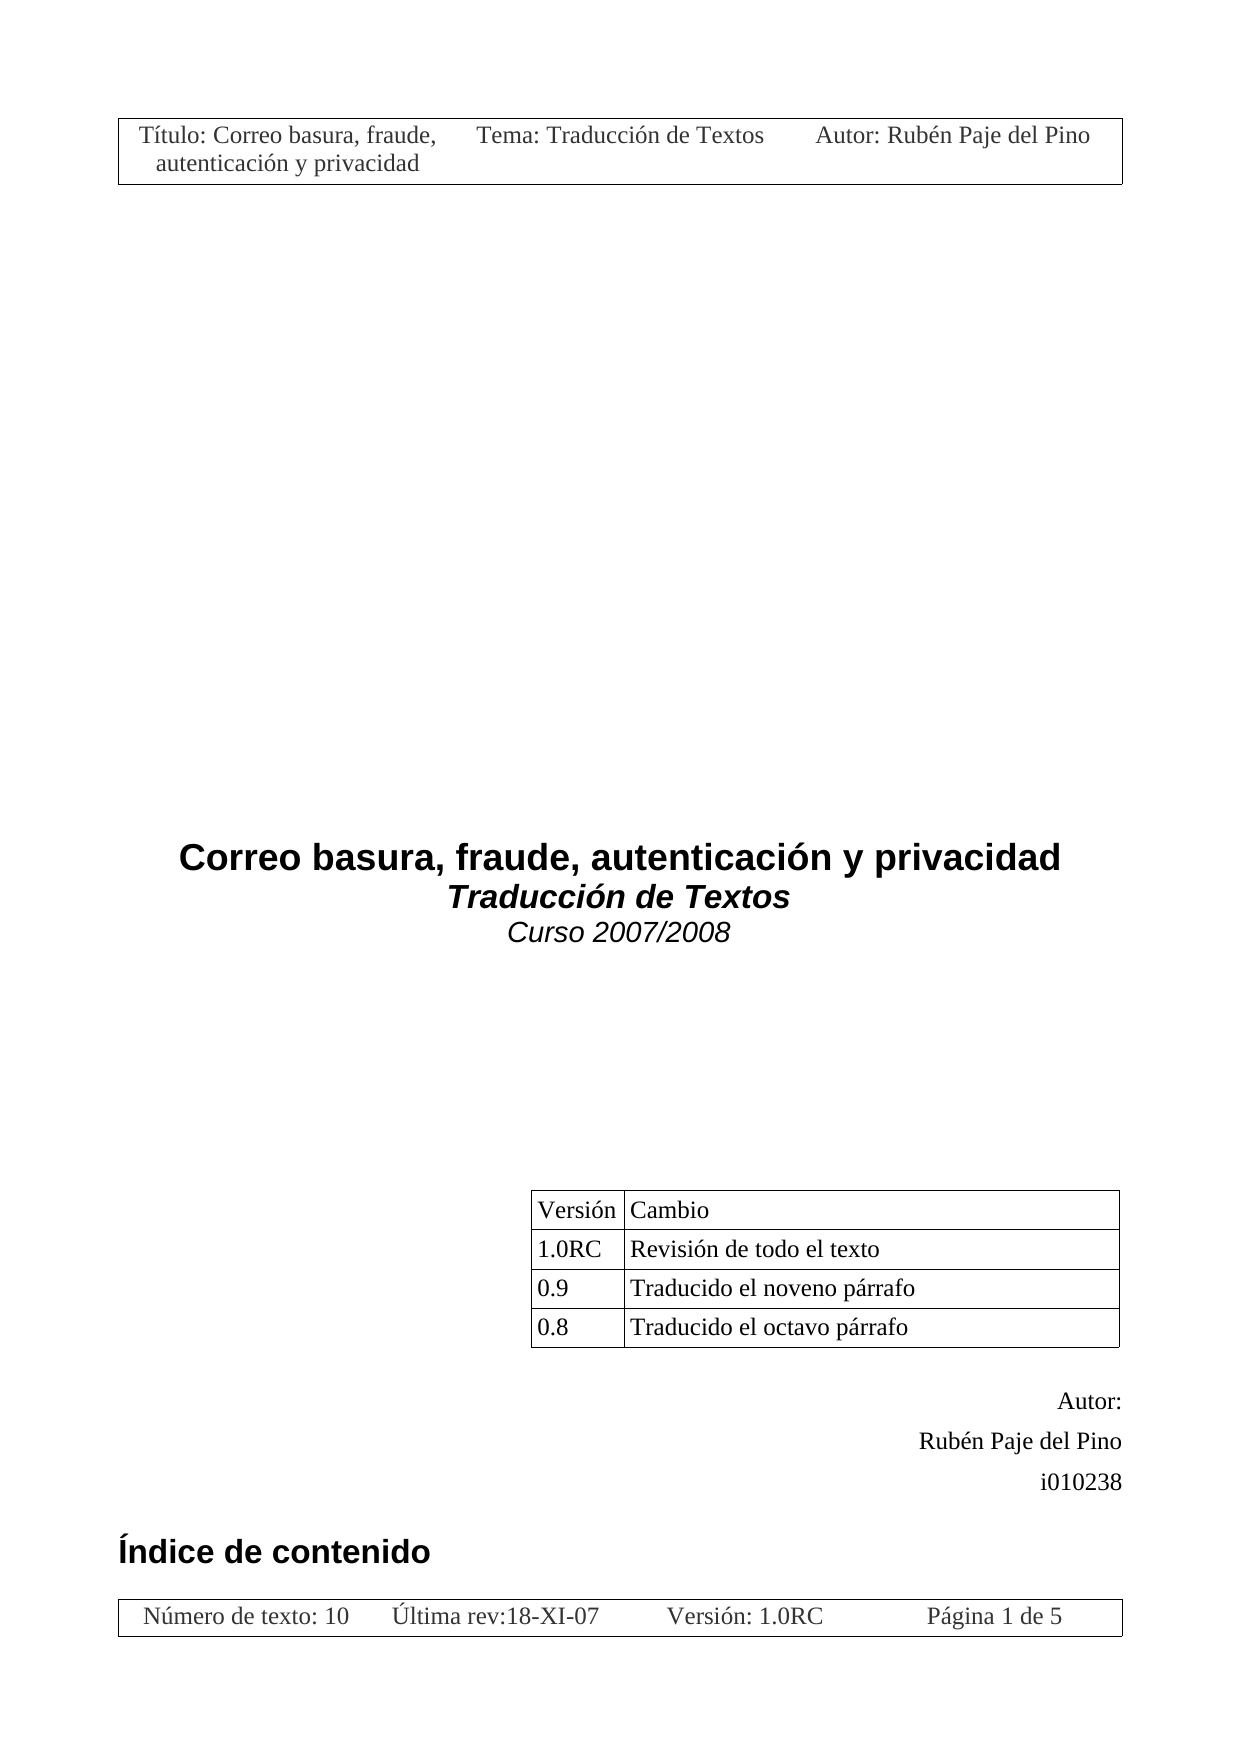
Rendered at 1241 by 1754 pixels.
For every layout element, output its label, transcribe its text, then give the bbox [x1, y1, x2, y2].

text Curso 2007/2008 [118, 916, 1122, 949]
table_cell 1.0RC [532, 1230, 624, 1268]
table_cell 0.8 [532, 1309, 624, 1347]
table_cell Traducido el noveno párrafo [625, 1270, 1119, 1308]
subtitle Índice de contenido [118, 1533, 1122, 1570]
text Traducción de Textos [118, 879, 1122, 916]
table_header Cambio [625, 1191, 1119, 1229]
table_header Versión [532, 1191, 624, 1229]
table_cell Traducido el octavo párrafo [625, 1309, 1119, 1347]
text Correo basura, fraude, autenticación y privacidad [118, 837, 1122, 879]
text Rubén Paje del Pino [118, 1427, 1122, 1455]
text i010238 [118, 1468, 1122, 1495]
table_cell Revisión de todo el texto [625, 1230, 1119, 1268]
text Autor: [118, 1387, 1122, 1415]
table_cell 0.9 [532, 1270, 624, 1308]
